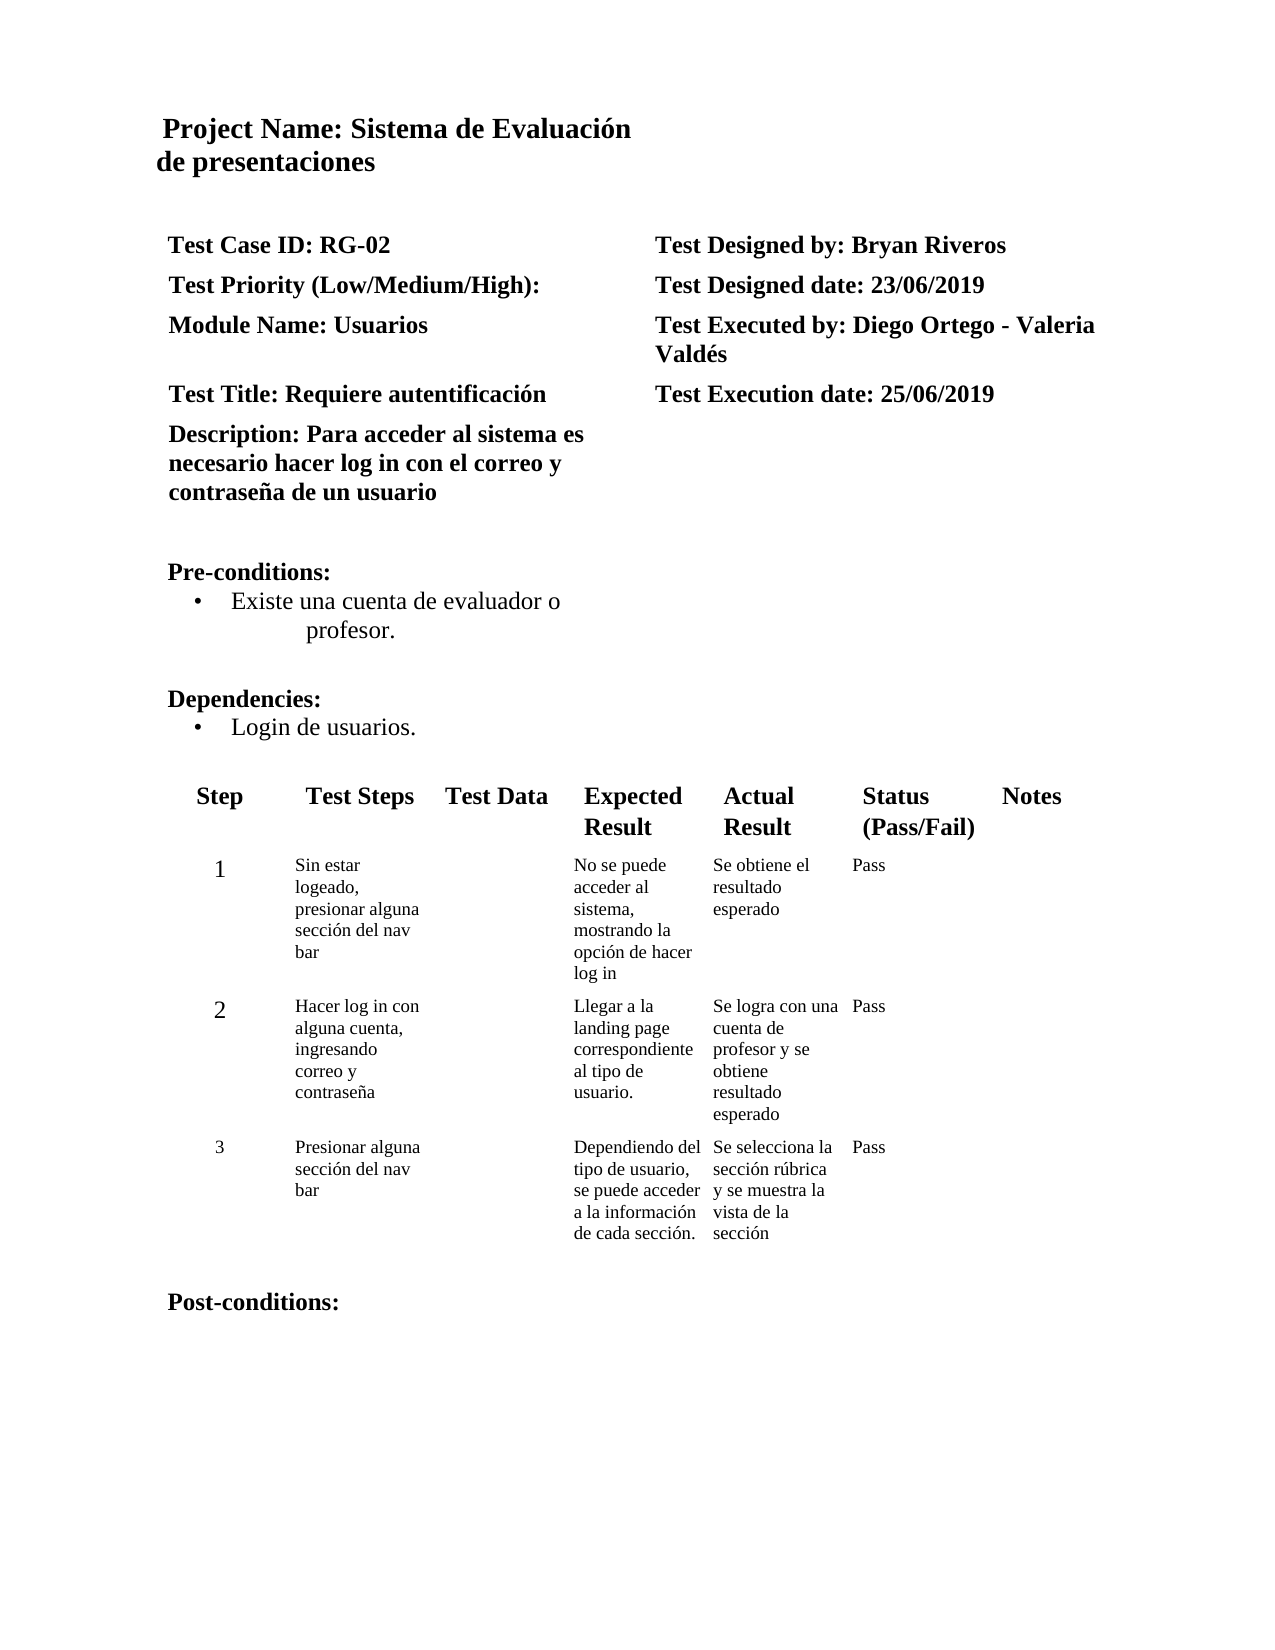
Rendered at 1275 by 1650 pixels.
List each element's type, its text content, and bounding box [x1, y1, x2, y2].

table_header Test Data [429, 776, 568, 848]
table_cell Pass [846, 989, 986, 1130]
table_cell Hacer log in con alguna cuenta, ingresando correo y contraseña [289, 989, 428, 1130]
table_cell Se selecciona la sección rúbrica y se muestra la vista de la sección [707, 1130, 846, 1249]
table_cell 1 [150, 849, 289, 989]
table_cell Test Case ID: RG-02 [150, 224, 637, 264]
table_cell [638, 511, 1125, 551]
table_cell 2 [150, 989, 289, 1130]
table_cell [986, 989, 1125, 1130]
table_cell Test Designed date: 23/06/2019 [638, 264, 1125, 304]
table_cell Module Name: Usuarios [150, 304, 637, 373]
table_cell [150, 511, 637, 551]
table_cell Llegar a la landing page correspondiente al tipo de usuario. [568, 989, 707, 1130]
table_cell [986, 849, 1125, 989]
table_cell Test Execution date: 25/06/2019 [638, 373, 1125, 413]
table_cell Test Title: Requiere autentificación [150, 373, 637, 413]
table_header Status (Pass/Fail) [846, 776, 986, 848]
table_header Test Steps [289, 776, 428, 848]
table_cell Se obtiene el resultado esperado [707, 849, 846, 989]
table_cell Test Designed by: Bryan Riveros [638, 224, 1125, 264]
table_cell [429, 1130, 568, 1249]
table_header Expected Result [568, 776, 707, 848]
table_cell [429, 849, 568, 989]
table_cell Pass [846, 1130, 986, 1249]
table_cell No se puede acceder al sistema, mostrando la opción de hacer log in [568, 849, 707, 989]
table_cell Dependencies: Login de usuarios. [150, 678, 637, 747]
table_header Notes [986, 776, 1125, 848]
table_header Project Name: Sistema de Evaluación de presentaciones [150, 105, 637, 184]
table_cell Dependiendo del tipo de usuario, se puede acceder a la información de cada sección. [568, 1130, 707, 1249]
table_cell Se logra con una cuenta de profesor y se obtiene resultado esperado [707, 989, 846, 1130]
table_cell Test Priority (Low/Medium/High): [150, 264, 637, 304]
table_cell Presionar alguna sección del nav bar [289, 1130, 428, 1249]
table_cell [429, 989, 568, 1130]
table_cell Pre-conditions: Existe una cuenta de evaluador o profesor. [150, 551, 637, 678]
table_header Step [150, 776, 289, 848]
table_cell Pass [846, 849, 986, 989]
table_cell [986, 1130, 1125, 1249]
table_header Actual Result [707, 776, 846, 848]
table_cell Test Executed by: Diego Ortego - Valeria Valdés [638, 304, 1125, 373]
table_header Post-conditions: [150, 1281, 1125, 1322]
table_cell Description: Para acceder al sistema es necesario hacer log in con el correo y contraseña de un usuario [150, 414, 637, 511]
table_cell 3 [150, 1130, 289, 1249]
table_cell Sin estar logeado, presionar alguna sección del nav bar [289, 849, 428, 989]
table_cell [150, 184, 637, 224]
